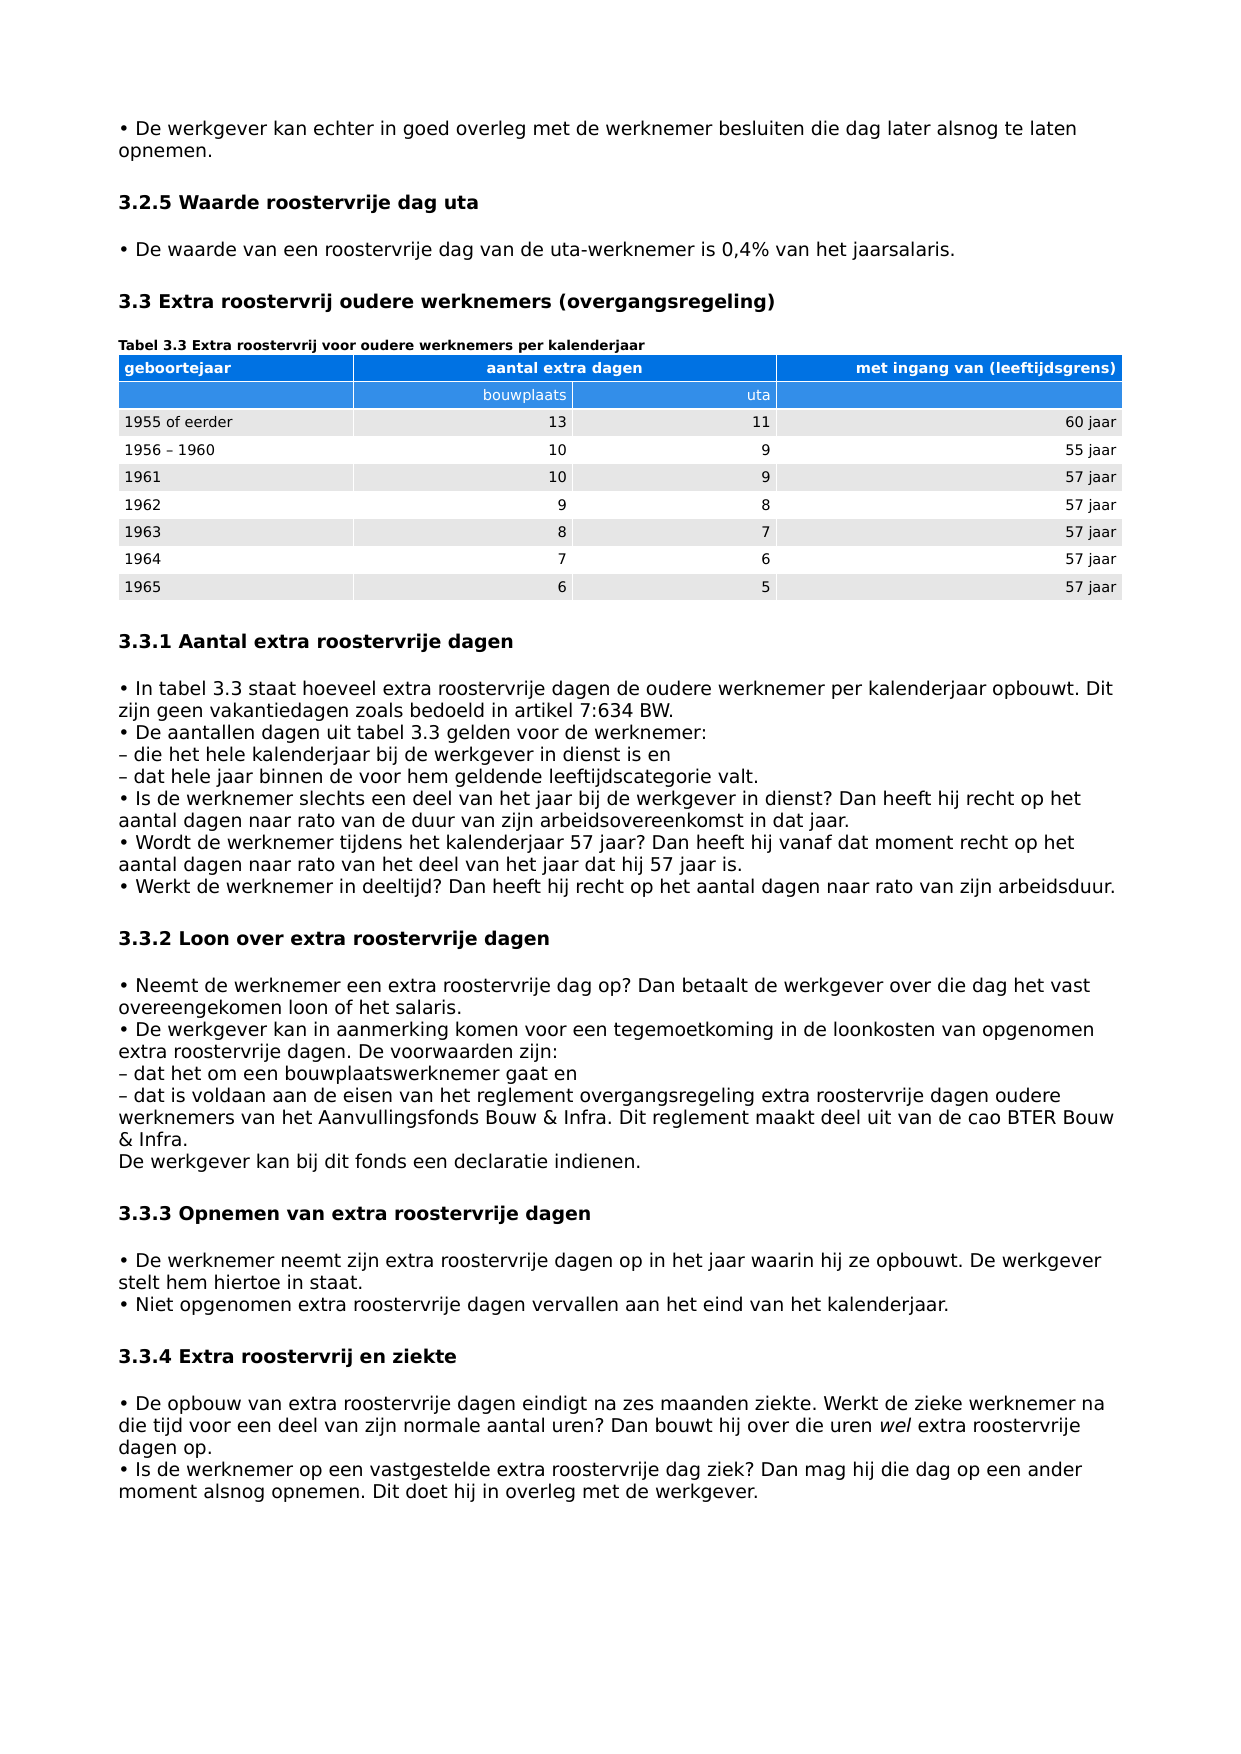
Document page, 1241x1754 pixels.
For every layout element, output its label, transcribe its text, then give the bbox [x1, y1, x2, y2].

table_cell 5 [573, 574, 776, 600]
table_cell 9 [573, 437, 776, 463]
table_cell 1962 [119, 492, 353, 518]
table_cell 7 [354, 547, 572, 573]
text • Is de werknemer op een vastgestelde extra roostervrije dag ziek? Dan mag hij die dag op een ander moment alsnog opnemen. Dit doet hij in overleg met de werkgever. [118, 1459, 1122, 1503]
table_cell 8 [573, 492, 776, 518]
table_cell 1956 – 1960 [119, 437, 353, 463]
table_cell 57 jaar [777, 492, 1122, 518]
text • De werkgever kan in aanmerking komen voor een tegemoetkoming in de loonkosten van opgenomen extra roostervrije dagen. De voorwaarden zijn: [118, 1019, 1122, 1063]
text • Neemt de werknemer een extra roostervrije dag op? Dan betaalt de werkgever over die dag het vast overeengekomen loon of het salaris. [118, 975, 1122, 1019]
text – dat hele jaar binnen de voor hem geldende leeftijdscategorie valt. [118, 766, 1122, 788]
table_cell [119, 382, 353, 408]
text – dat het om een bouwplaatswerknemer gaat en [118, 1063, 1122, 1085]
table_cell met ingang van (leeftijdsgrens) [777, 355, 1122, 381]
table_cell 1965 [119, 574, 353, 600]
text • De waarde van een roostervrije dag van de uta-werknemer is 0,4% van het jaarsalaris. [118, 239, 1122, 261]
table_cell 1961 [119, 464, 353, 491]
table_cell 13 [354, 410, 572, 436]
text • Niet opgenomen extra roostervrije dagen vervallen aan het eind van het kalenderjaar. [118, 1294, 1122, 1316]
table_cell 57 jaar [777, 547, 1122, 573]
text – dat is voldaan aan de eisen van het reglement overgangsregeling extra roostervrije dagen oudere werknemers van het Aanvullingsfonds Bouw & Infra. Dit reglement maakt deel uit van de cao BTER Bouw & Infra. [118, 1085, 1122, 1151]
table_cell geboortejaar [119, 355, 353, 381]
text • Werkt de werknemer in deeltijd? Dan heeft hij recht op het aantal dagen naar rato van zijn arbeidsduur. [118, 876, 1122, 898]
table_cell 1955 of eerder [119, 410, 353, 436]
text • De werknemer neemt zijn extra roostervrije dagen op in het jaar waarin hij ze opbouwt. De werkgever stelt hem hiertoe in staat. [118, 1250, 1122, 1294]
text • De werkgever kan echter in goed overleg met de werknemer besluiten die dag later alsnog te laten opnemen. [118, 118, 1122, 162]
text • De opbouw van extra roostervrije dagen eindigt na zes maanden ziekte. Werkt de zieke werknemer na die tijd voor een deel van zijn normale aantal uren? Dan bouwt hij over die uren wel extra roostervrije dagen op. [118, 1393, 1122, 1459]
table_cell aantal extra dagen [354, 355, 776, 381]
text • Is de werknemer slechts een deel van het jaar bij de werkgever in dienst? Dan heeft hij recht op het aantal dagen naar rato van de duur van zijn arbeidsovereenkomst in dat jaar. [118, 788, 1122, 832]
table_cell bouwplaats [354, 382, 572, 408]
table_cell 6 [354, 574, 572, 600]
table_cell 9 [573, 464, 776, 491]
table_header Tabel 3.3 Extra roostervrij voor oudere werknemers per kalenderjaar [118, 338, 1122, 354]
subtitle 3.3.4 Extra roostervrij en ziekte [118, 1346, 1122, 1368]
table_cell 57 jaar [777, 519, 1122, 546]
table_cell 10 [354, 464, 572, 491]
table_cell 60 jaar [777, 410, 1122, 436]
text • De aantallen dagen uit tabel 3.3 gelden voor de werknemer: [118, 722, 1122, 744]
subtitle 3.3 Extra roostervrij oudere werknemers (overgangsregeling) [118, 291, 1122, 313]
subtitle 3.3.1 Aantal extra roostervrije dagen [118, 631, 1122, 653]
table_cell 9 [354, 492, 572, 518]
table_cell [777, 382, 1122, 408]
table_cell 7 [573, 519, 776, 546]
table_cell 1964 [119, 547, 353, 573]
table_cell 1963 [119, 519, 353, 546]
text – die het hele kalenderjaar bij de werkgever in dienst is en [118, 744, 1122, 766]
text • In tabel 3.3 staat hoeveel extra roostervrije dagen de oudere werknemer per kalenderjaar opbouwt. Dit zijn geen vakantiedagen zoals bedoeld in artikel 7:634 BW. [118, 678, 1122, 722]
table_cell 8 [354, 519, 572, 546]
table_cell 57 jaar [777, 464, 1122, 491]
table_cell 55 jaar [777, 437, 1122, 463]
text De werkgever kan bij dit fonds een declaratie indienen. [118, 1151, 1122, 1173]
table_cell uta [573, 382, 776, 408]
subtitle 3.2.5 Waarde roostervrije dag uta [118, 192, 1122, 214]
subtitle 3.3.2 Loon over extra roostervrije dagen [118, 928, 1122, 950]
table_cell 10 [354, 437, 572, 463]
text • Wordt de werknemer tijdens het kalenderjaar 57 jaar? Dan heeft hij vanaf dat moment recht op het aantal dagen naar rato van het deel van het jaar dat hij 57 jaar is. [118, 832, 1122, 876]
subtitle 3.3.3 Opnemen van extra roostervrije dagen [118, 1203, 1122, 1225]
table_cell 6 [573, 547, 776, 573]
table_cell 57 jaar [777, 574, 1122, 600]
table_cell 11 [573, 410, 776, 436]
